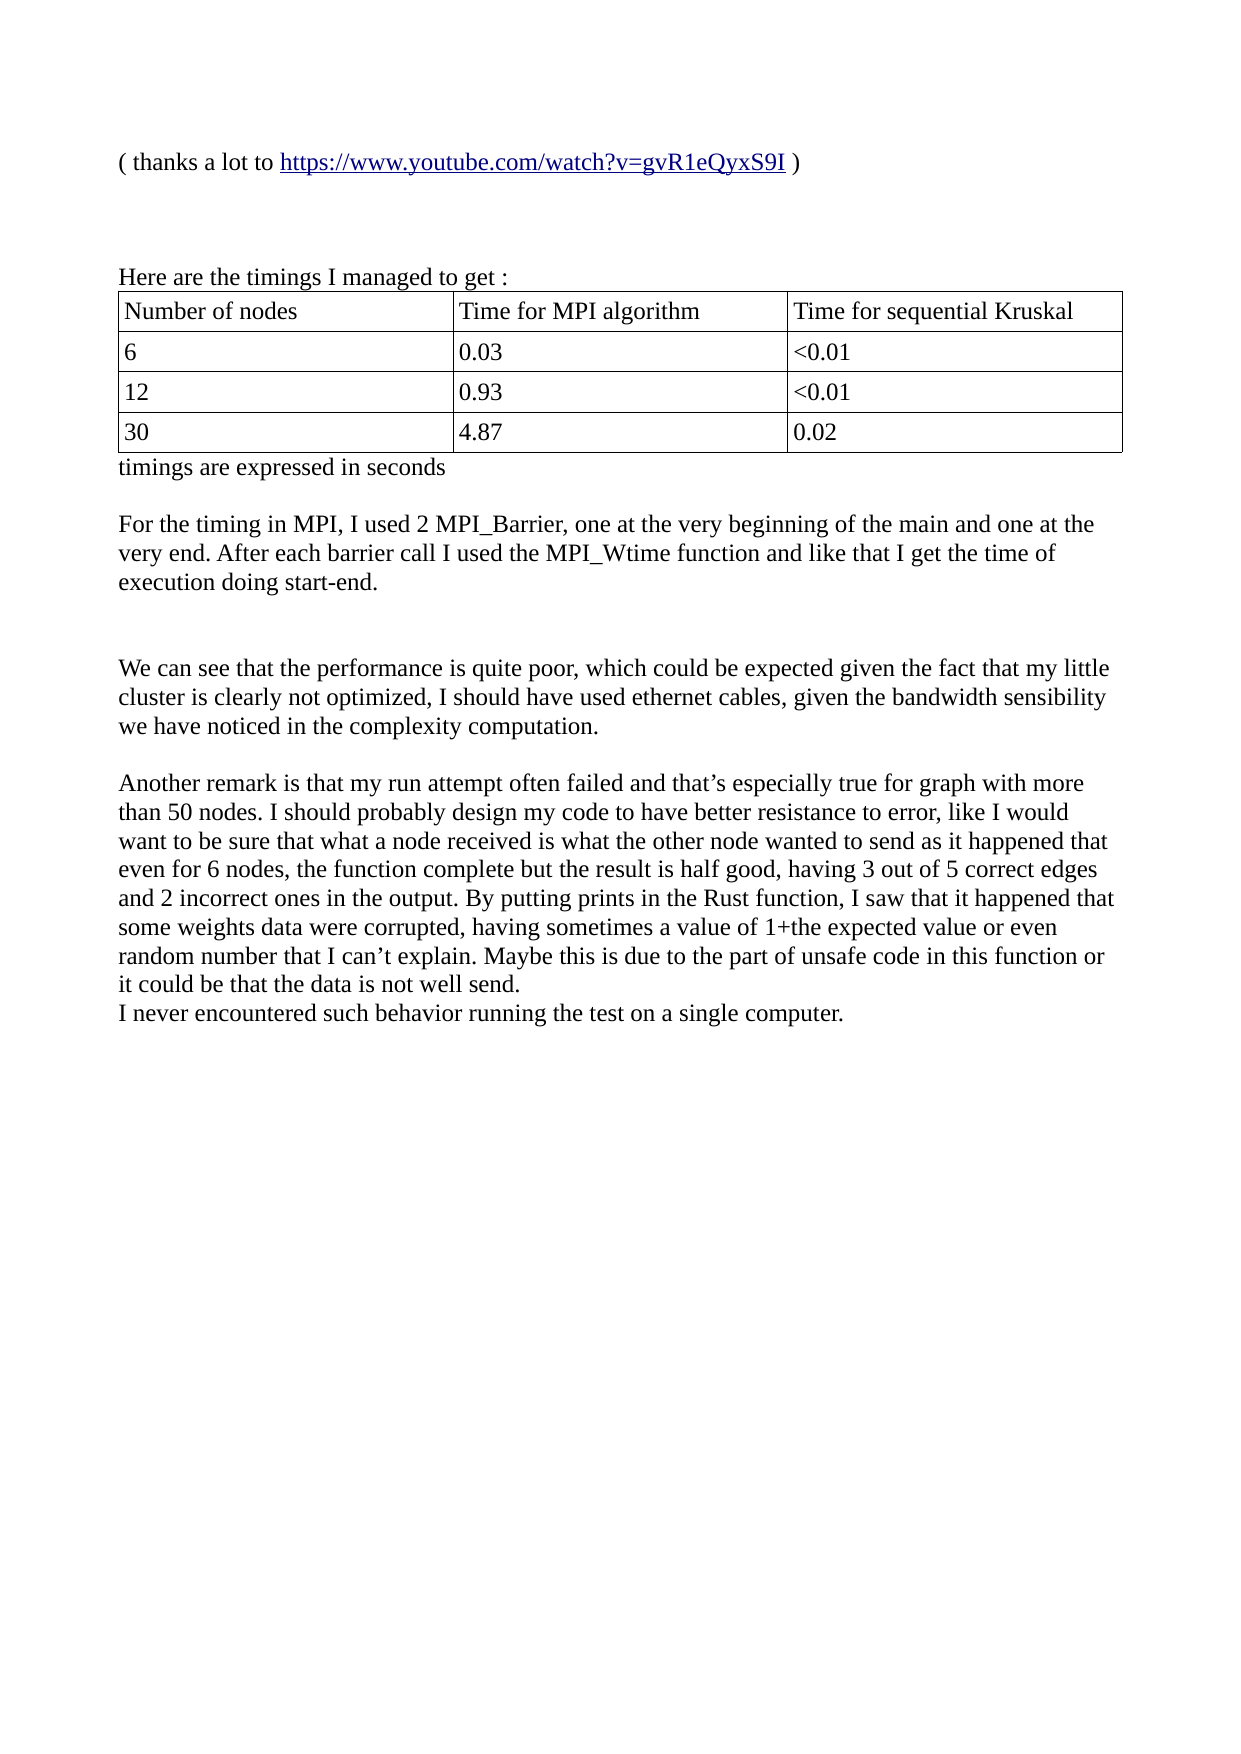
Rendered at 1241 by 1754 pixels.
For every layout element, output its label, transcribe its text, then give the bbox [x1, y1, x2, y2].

table_header Time for MPI algorithm [454, 292, 787, 331]
table_cell 0.02 [788, 413, 1122, 452]
table_cell 30 [119, 413, 453, 452]
table_cell <0.01 [788, 332, 1122, 371]
table_cell 6 [119, 332, 453, 371]
text timings are expressed in seconds [118, 453, 1122, 481]
text We can see that the performance is quite poor, which could be expected given the fact that my little cluster is clearly not optimized, I should have used ethernet cables, given the bandwidth sensibility we have noticed in the complexity computation. [118, 653, 1122, 739]
table_cell <0.01 [788, 372, 1122, 412]
text I never encountered such behavior running the test on a single computer. [118, 998, 1122, 1027]
text For the timing in MPI, I used 2 MPI_Barrier, one at the very beginning of the main and one at the very end. After each barrier call I used the MPI_Wtime function and like that I get the time of execution doing start-end. [118, 509, 1122, 596]
text Another remark is that my run attempt often failed and that’s especially true for graph with more than 50 nodes. I should probably design my code to have better resistance to error, like I would want to be sure that what a node received is what the other node wanted to send as it happened that even for 6 nodes, the function complete but the result is half good, having 3 out of 5 correct edges and 2 incorrect ones in the output. By putting prints in the Rust function, I saw that it happened that some weights data were corrupted, having sometimes a value of 1+the expected value or even random number that I can’t explain. Maybe this is due to the part of unsafe code in this function or it could be that the data is not well send. [118, 768, 1122, 998]
text ( thanks a lot to https://www.youtube.com/watch?v=gvR1eQyxS9I ) [118, 147, 1122, 176]
table_cell 12 [119, 372, 453, 412]
table_cell 0.93 [454, 372, 787, 412]
table_header Time for sequential Kruskal [788, 292, 1122, 331]
text Here are the timings I managed to get : [118, 262, 1122, 291]
table_cell 4.87 [454, 413, 787, 452]
table_header Number of nodes [119, 292, 453, 331]
table_cell 0.03 [454, 332, 787, 371]
